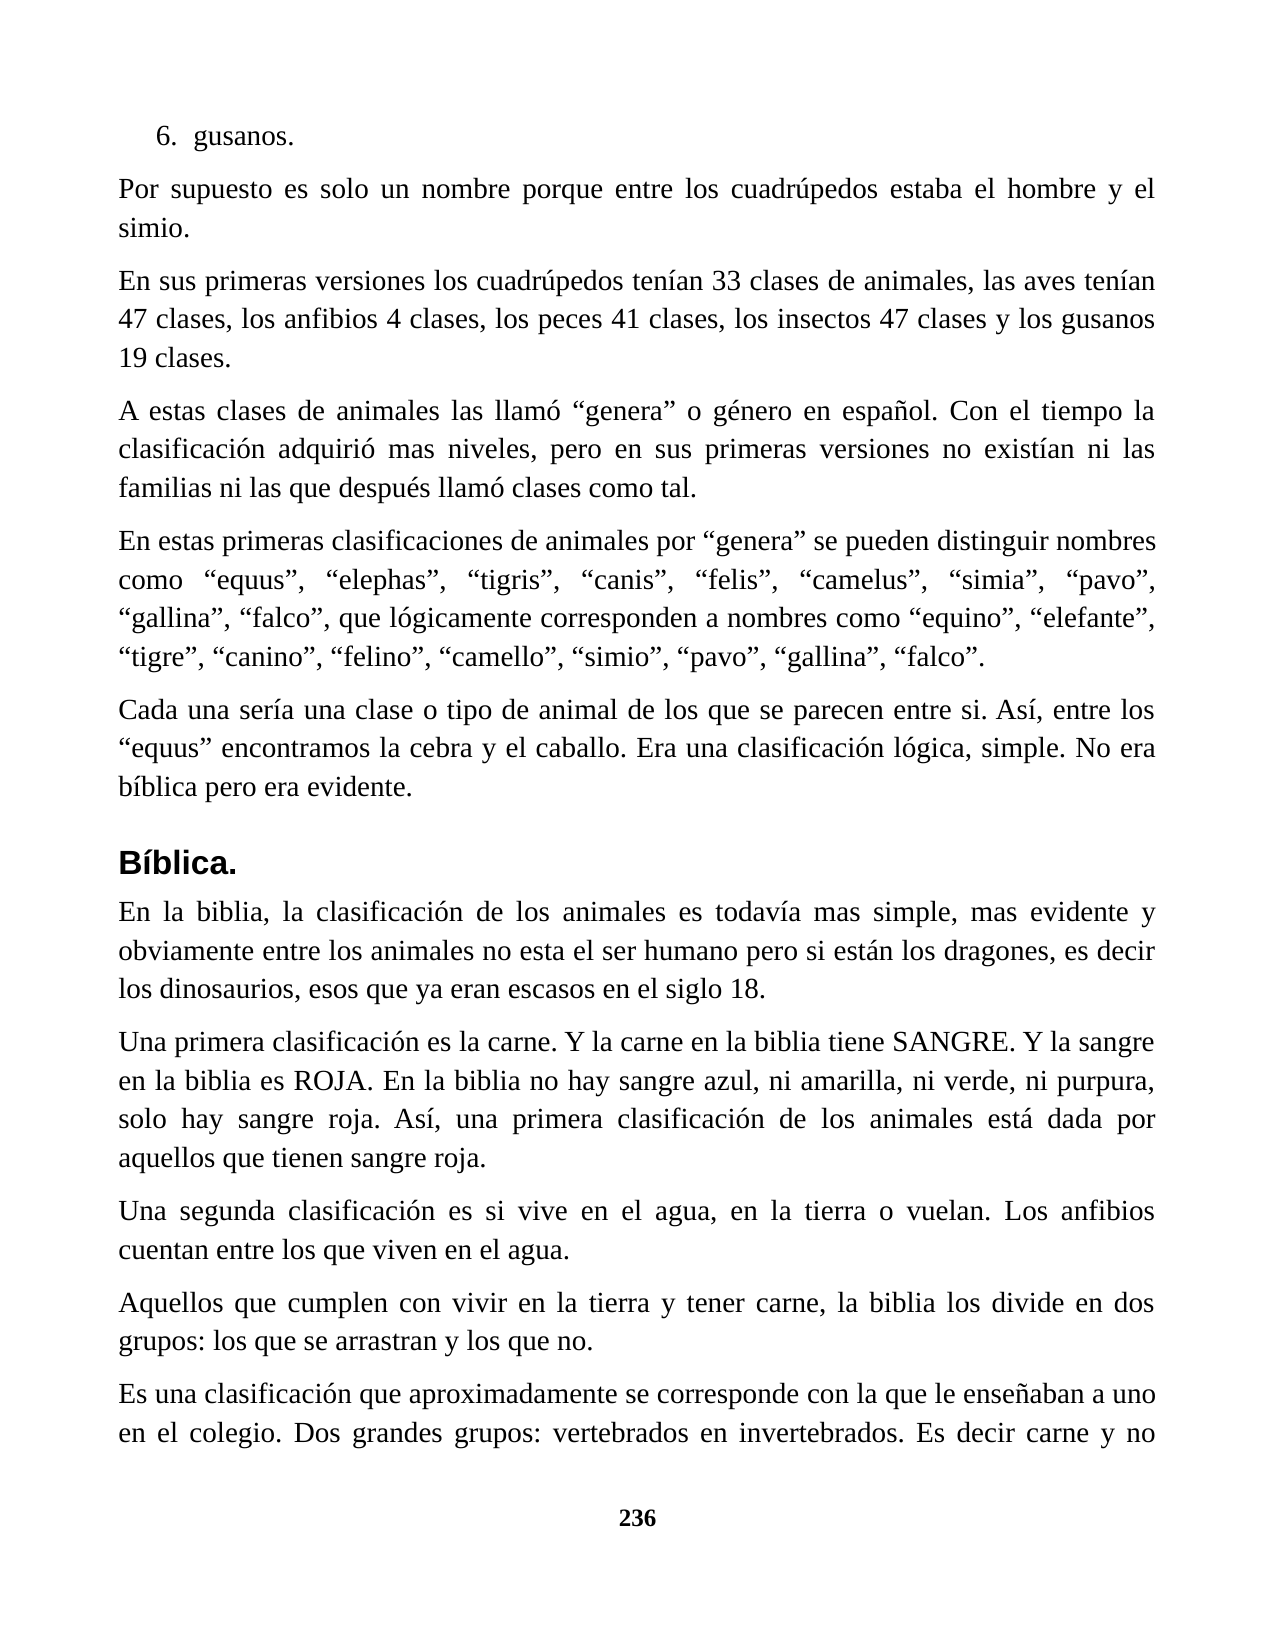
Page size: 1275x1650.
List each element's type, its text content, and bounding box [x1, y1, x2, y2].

text Por supuesto es solo un nombre porque entre los cuadrúpedos estaba el hombre y el simio. [118, 171, 1157, 243]
text Una primera clasificación es la carne. Y la carne en la biblia tiene SANGRE. Y la sangre en la biblia es ROJA. En la biblia no hay sangre azul, ni amarilla, ni verde, ni purpura, solo hay sangre roja. Así, una primera clasificación de los animales está dada por aquellos que tienen sangre roja. [118, 1024, 1157, 1174]
text A estas clases de animales las llamó “genera” o género en español. Con el tiempo la clasificación adquirió mas niveles, pero en sus primeras versiones no existían ni las familias ni las que después llamó clases como tal. [118, 393, 1157, 504]
text Cada una sería una clase o tipo de animal de los que se parecen entre si. Así, entre los “equus” encontramos la cebra y el caballo. Era una clasificación lógica, simple. No era bíblica pero era evidente. [118, 692, 1157, 803]
text Aquellos que cumplen con vivir en la tierra y tener carne, la biblia los divide en dos grupos: los que se arrastran y los que no. [118, 1285, 1157, 1357]
text En estas primeras clasificaciones de animales por “genera” se pueden distinguir nombres como “equus”, “elephas”, “tigris”, “canis”, “felis”, “camelus”, “simia”, “pavo”, “gallina”, “falco”, que lógicamente corresponden a nombres como “equino”, “elefante”, “tigre”, “canino”, “felino”, “camello”, “simio”, “pavo”, “gallina”, “falco”. [118, 523, 1157, 672]
text Es una clasificación que aproximadamente se corresponde con la que le enseñaban a uno en el colegio. Dos grandes grupos: vertebrados en invertebrados. Es decir carne y no [118, 1377, 1157, 1449]
text En sus primeras versiones los cuadrúpedos tenían 33 clases de animales, las aves tenían 47 clases, los anfibios 4 clases, los peces 41 clases, los insectos 47 clases y los gusanos 19 clases. [118, 263, 1157, 373]
list gusanos. [156, 118, 1157, 152]
text Una segunda clasificación es si vive en el agua, en la tierra o vuelan. Los anfibios cuentan entre los que viven en el agua. [118, 1193, 1157, 1265]
text En la biblia, la clasificación de los animales es todavía mas simple, mas evidente y obviamente entre los animales no esta el ser humano pero si están los dragones, es decir los dinosaurios, esos que ya eran escasos en el siglo 18. [118, 894, 1157, 1005]
subtitle Bíblica. [118, 843, 1157, 882]
